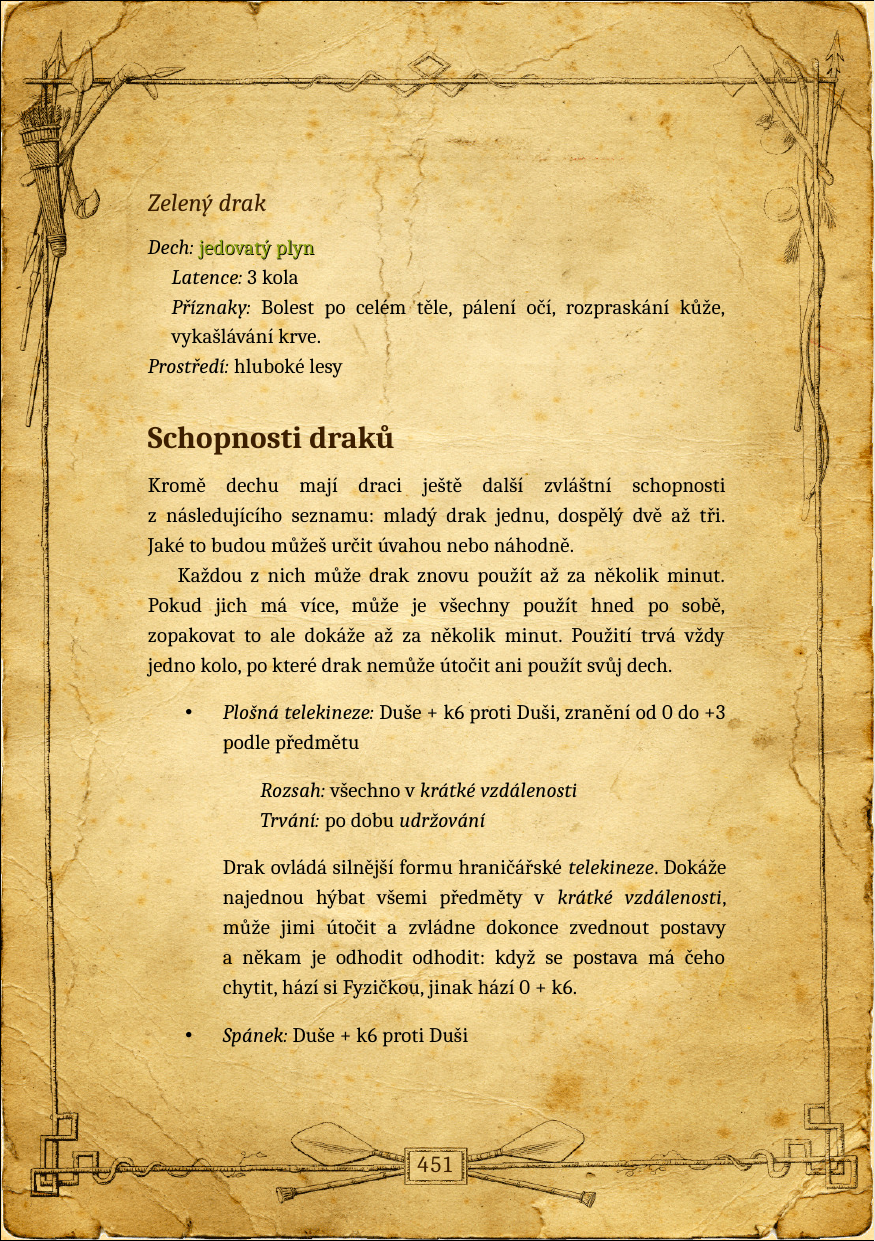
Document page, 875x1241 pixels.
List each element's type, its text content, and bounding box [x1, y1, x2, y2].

text Prostředí: hluboké lesy [148, 355, 726, 379]
picture [1, 1, 874, 1240]
text Dech: jedovatý plyn Latence: 3 kola Příznaky: Bolest po celém těle, pálení očí, rozpraskání kůže, vykašlávání krve. [148, 236, 726, 349]
subtitle Schopnosti draků [148, 420, 726, 456]
subtitle Zelený drak [148, 189, 726, 218]
list Plošná telekineze: Duše + k6 proti Duši, zranění od 0 do +3 podle předmětu [185, 701, 726, 755]
list Rozsah: všechno v⁠ krátké vzdálenosti Trvání: po dobu udržování [223, 778, 726, 832]
text Kromě dechu mají draci ještě další zvláštní schopnosti z⁠ následujícího seznamu: mladý drak jednu, dospělý dvě až tři. Jaké to budou můžeš určit úvahou nebo náhodně. Každou z⁠ nich může drak znovu použít až za několik minut. Pokud jich má více, může je všechny použít hned po sobě, zopakovat to ale dokáže až za několik minut. Použití trvá vždy jedno kolo, po které drak nemůže útočit ani použít svůj dech. [148, 474, 726, 677]
list Drak ovládá silnější formu hraničářské telekineze. Dokáže najednou hýbat všemi předměty v⁠ krátké vzdálenosti, může jimi útočit a⁠ zvládne dokonce zvednout postavy a⁠ někam je odhodit odhodit: když se postava má čeho chytit, hází si Fyzičkou, jinak hází 0 + k6. [185, 856, 726, 999]
list Spánek: Duše + k6 proti Duši [185, 1023, 726, 1047]
